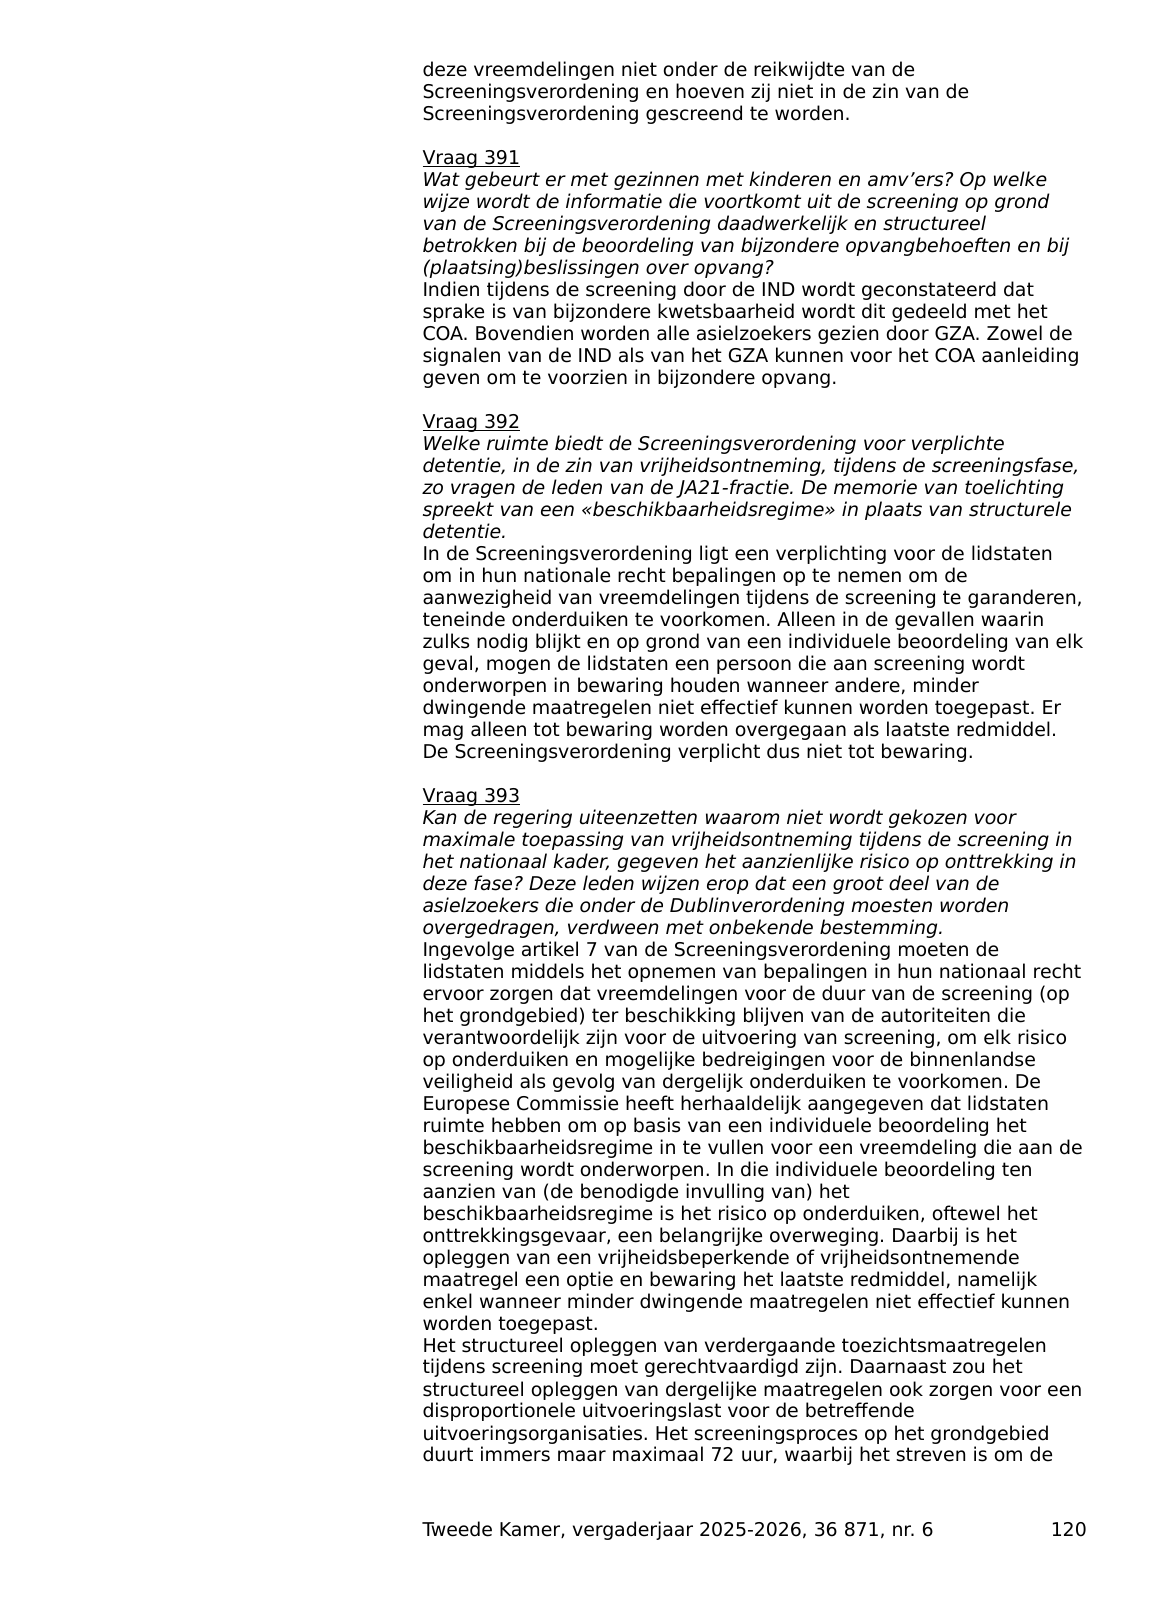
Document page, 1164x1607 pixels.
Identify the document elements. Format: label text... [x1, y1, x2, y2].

text deze vreemdelingen niet onder de reikwijdte van de Screeningsverordening en hoeven zij niet in de zin van de Screeningsverordening gescreend te worden. [422, 59, 1087, 125]
text Het structureel opleggen van verdergaande toezichtsmaatregelen tijdens screening moet gerechtvaardigd zijn. Daarnaast zou het structureel opleggen van dergelijke maatregelen ook zorgen voor een disproportionele uitvoeringslast voor de betreffende uitvoeringsorganisaties. Het screeningsproces op het grondgebied duurt immers maar maximaal 72 uur, waarbij het streven is om de [422, 1334, 1087, 1466]
text Indien tijdens de screening door de IND wordt geconstateerd dat sprake is van bijzondere kwetsbaarheid wordt dit gedeeld met het COA. Bovendien worden alle asielzoekers gezien door GZA. Zowel de signalen van de IND als van het GZA kunnen voor het COA aanleiding geven om te voorzien in bijzondere opvang. [422, 279, 1087, 389]
text Vraag 393 [422, 785, 1087, 807]
text Ingevolge artikel 7 van de Screeningsverordening moeten de lidstaten middels het opnemen van bepalingen in hun nationaal recht ervoor zorgen dat vreemdelingen voor de duur van de screening (op het grondgebied) ter beschikking blijven van de autoriteiten die verantwoordelijk zijn voor de uitvoering van screening, om elk risico op onderduiken en mogelijke bedreigingen voor de binnenlandse veiligheid als gevolg van dergelijk onderduiken te voorkomen. De Europese Commissie heeft herhaaldelijk aangegeven dat lidstaten ruimte hebben om op basis van een individuele beoordeling het beschikbaarheidsregime in te vullen voor een vreemdeling die aan de screening wordt onderworpen. In die individuele beoordeling ten aanzien van (de benodigde invulling van) het beschikbaarheidsregime is het risico op onderduiken, oftewel het onttrekkingsgevaar, een belangrijke overweging. Daarbij is het opleggen van een vrijheidsbeperkende of vrijheidsontnemende maatregel een optie en bewaring het laatste redmiddel, namelijk enkel wanneer minder dwingende maatregelen niet effectief kunnen worden toegepast. [422, 939, 1087, 1334]
text Welke ruimte biedt de Screeningsverordening voor verplichte detentie, in de zin van vrijheidsontneming, tijdens de screeningsfase, zo vragen de leden van de JA21-fractie. De memorie van toelichting spreekt van een «beschikbaarheidsregime» in plaats van structurele detentie. [422, 433, 1087, 543]
text Wat gebeurt er met gezinnen met kinderen en amv’ers? Op welke wijze wordt de informatie die voortkomt uit de screening op grond van de Screeningsverordening daadwerkelijk en structureel betrokken bij de beoordeling van bijzondere opvangbehoeften en bij (plaatsing)beslissingen over opvang? [422, 169, 1087, 279]
text In de Screeningsverordening ligt een verplichting voor de lidstaten om in hun nationale recht bepalingen op te nemen om de aanwezigheid van vreemdelingen tijdens de screening te garanderen, teneinde onderduiken te voorkomen. Alleen in de gevallen waarin zulks nodig blijkt en op grond van een individuele beoordeling van elk geval, mogen de lidstaten een persoon die aan screening wordt onderworpen in bewaring houden wanneer andere, minder dwingende maatregelen niet effectief kunnen worden toegepast. Er mag alleen tot bewaring worden overgegaan als laatste redmiddel. De Screeningsverordening verplicht dus niet tot bewaring. [422, 543, 1087, 763]
text Vraag 392 [422, 411, 1087, 433]
text Kan de regering uiteenzetten waarom niet wordt gekozen voor maximale toepassing van vrijheidsontneming tijdens de screening in het nationaal kader, gegeven het aanzienlijke risico op onttrekking in deze fase? Deze leden wijzen erop dat een groot deel van de asielzoekers die onder de Dublinverordening moesten worden overgedragen, verdween met onbekende bestemming. [422, 807, 1087, 939]
text Vraag 391 [422, 147, 1087, 169]
